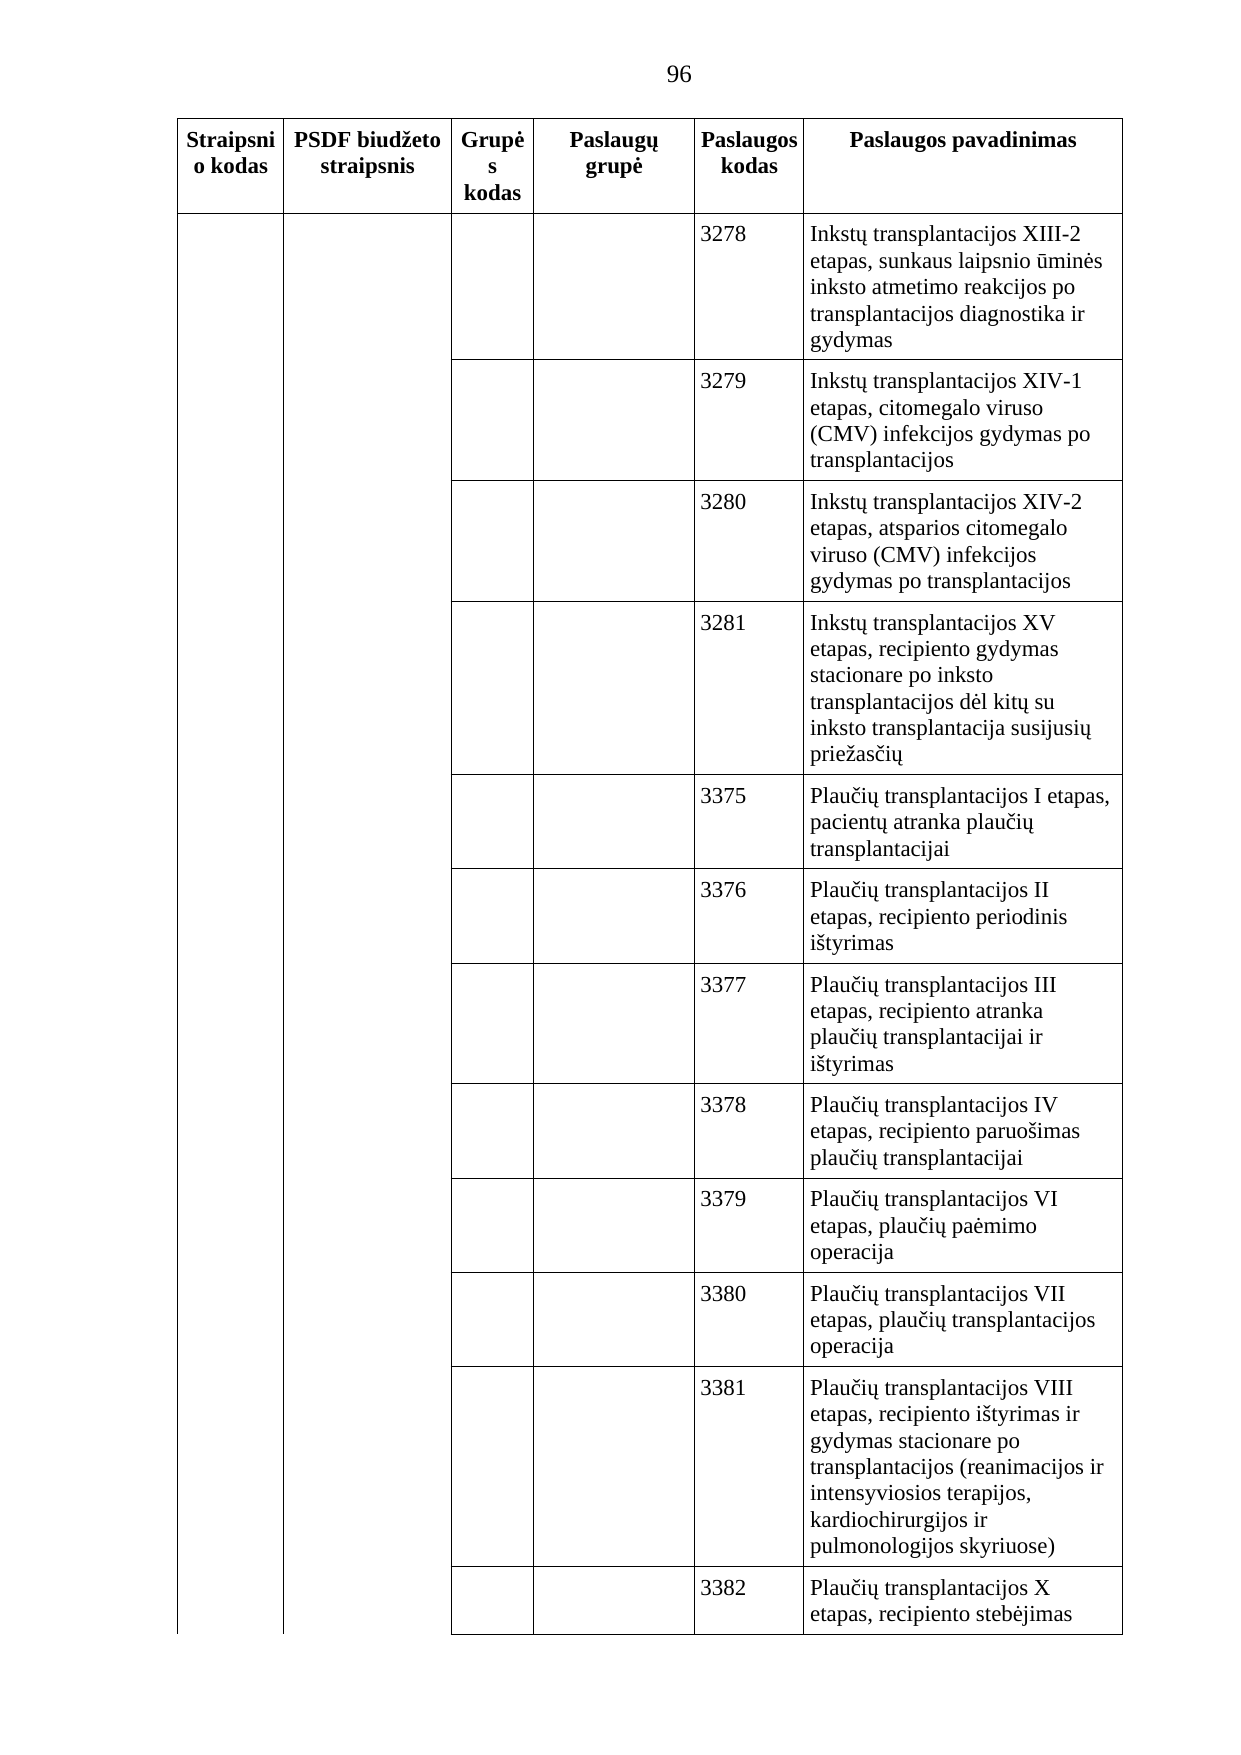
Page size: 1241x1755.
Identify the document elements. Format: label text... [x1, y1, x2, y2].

table_cell [178, 480, 283, 601]
table_cell [452, 481, 533, 601]
table_header Straipsnio kodas [178, 119, 283, 212]
table_cell [534, 602, 694, 774]
table_cell 3280 [695, 481, 803, 601]
table_cell [534, 360, 694, 480]
table_cell [452, 1567, 533, 1633]
table_cell [452, 1179, 533, 1272]
table_cell [178, 214, 283, 359]
table_cell [284, 868, 451, 962]
table_cell Inkstų transplantacijos XV etapas, recipiento gydymas stacionare po inksto transplantacijos dėl kitų su inksto transplantacija susijusių priežasčių [804, 602, 1122, 774]
table_cell [534, 869, 694, 962]
table_cell [178, 868, 283, 962]
table_cell [452, 775, 533, 868]
table_header PSDF biudžeto straipsnis [284, 119, 451, 212]
table_cell [178, 774, 283, 868]
table_cell [534, 1084, 694, 1177]
table_cell [284, 214, 451, 359]
table_cell [284, 1272, 451, 1366]
table_cell 3377 [695, 964, 803, 1083]
table_cell [534, 481, 694, 601]
table_cell [178, 1566, 283, 1633]
table_cell 3378 [695, 1084, 803, 1177]
table_cell [284, 1178, 451, 1272]
table_cell 3379 [695, 1179, 803, 1272]
table_cell [284, 1566, 451, 1633]
table_cell [534, 1567, 694, 1633]
table_cell Plaučių transplantacijos II etapas, recipiento periodinis ištyrimas [804, 869, 1122, 962]
table_cell 3278 [695, 214, 803, 359]
table_cell 3380 [695, 1273, 803, 1366]
table_header Paslaugų grupė [534, 119, 694, 212]
table_cell [534, 214, 694, 359]
table_cell Plaučių transplantacijos VI etapas, plaučių paėmimo operacija [804, 1179, 1122, 1272]
table_cell [452, 1084, 533, 1177]
table_cell 3382 [695, 1567, 803, 1633]
table_cell [452, 964, 533, 1083]
table_cell [178, 963, 283, 1083]
table_cell Inkstų transplantacijos XIV-2 etapas, atsparios citomegalo viruso (CMV) infekcijos gydymas po transplantacijos [804, 481, 1122, 601]
table_cell Inkstų transplantacijos XIV-1 etapas, citomegalo viruso (CMV) infekcijos gydymas po transplantacijos [804, 360, 1122, 480]
table_cell [452, 1273, 533, 1366]
table_cell Plaučių transplantacijos III etapas, recipiento atranka plaučių transplantacijai ir ištyrimas [804, 964, 1122, 1083]
table_cell [452, 1367, 533, 1566]
table_cell [284, 1366, 451, 1566]
table_cell 3376 [695, 869, 803, 962]
table_header Grupės kodas [452, 119, 533, 212]
table_cell [284, 601, 451, 774]
table_cell [178, 359, 283, 480]
table_cell [452, 869, 533, 962]
table_cell [452, 602, 533, 774]
table_cell [534, 1367, 694, 1566]
table_header Paslaugos pavadinimas [804, 119, 1122, 212]
table_cell Plaučių transplantacijos VII etapas, plaučių transplantacijos operacija [804, 1273, 1122, 1366]
table_cell Inkstų transplantacijos XIII-2 etapas, sunkaus laipsnio ūminės inksto atmetimo reakcijos po transplantacijos diagnostika ir gydymas [804, 214, 1122, 359]
table_cell [452, 214, 533, 359]
table_cell 3279 [695, 360, 803, 480]
table_cell Plaučių transplantacijos IV etapas, recipiento paruošimas plaučių transplantacijai [804, 1084, 1122, 1177]
table_cell [284, 774, 451, 868]
table_cell [178, 1083, 283, 1177]
table_cell [534, 1273, 694, 1366]
table_cell [284, 480, 451, 601]
table_cell 3281 [695, 602, 803, 774]
table_cell Plaučių transplantacijos VIII etapas, recipiento ištyrimas ir gydymas stacionare po transplantacijos (reanimacijos ir intensyviosios terapijos, kardiochirurgijos ir pulmonologijos skyriuose) [804, 1367, 1122, 1566]
table_cell Plaučių transplantacijos X etapas, recipiento stebėjimas [804, 1567, 1122, 1633]
table_cell [178, 1366, 283, 1566]
table_header Paslaugos kodas [695, 119, 803, 212]
table_cell [284, 963, 451, 1083]
table_cell 3381 [695, 1367, 803, 1566]
table_cell [534, 775, 694, 868]
table_cell [284, 1083, 451, 1177]
table_cell [178, 601, 283, 774]
table_cell [534, 964, 694, 1083]
table_cell [452, 360, 533, 480]
table_cell [534, 1179, 694, 1272]
table_cell [284, 359, 451, 480]
table_cell Plaučių transplantacijos I etapas, pacientų atranka plaučių transplantacijai [804, 775, 1122, 868]
table_cell [178, 1178, 283, 1272]
table_cell [178, 1272, 283, 1366]
table_cell 3375 [695, 775, 803, 868]
